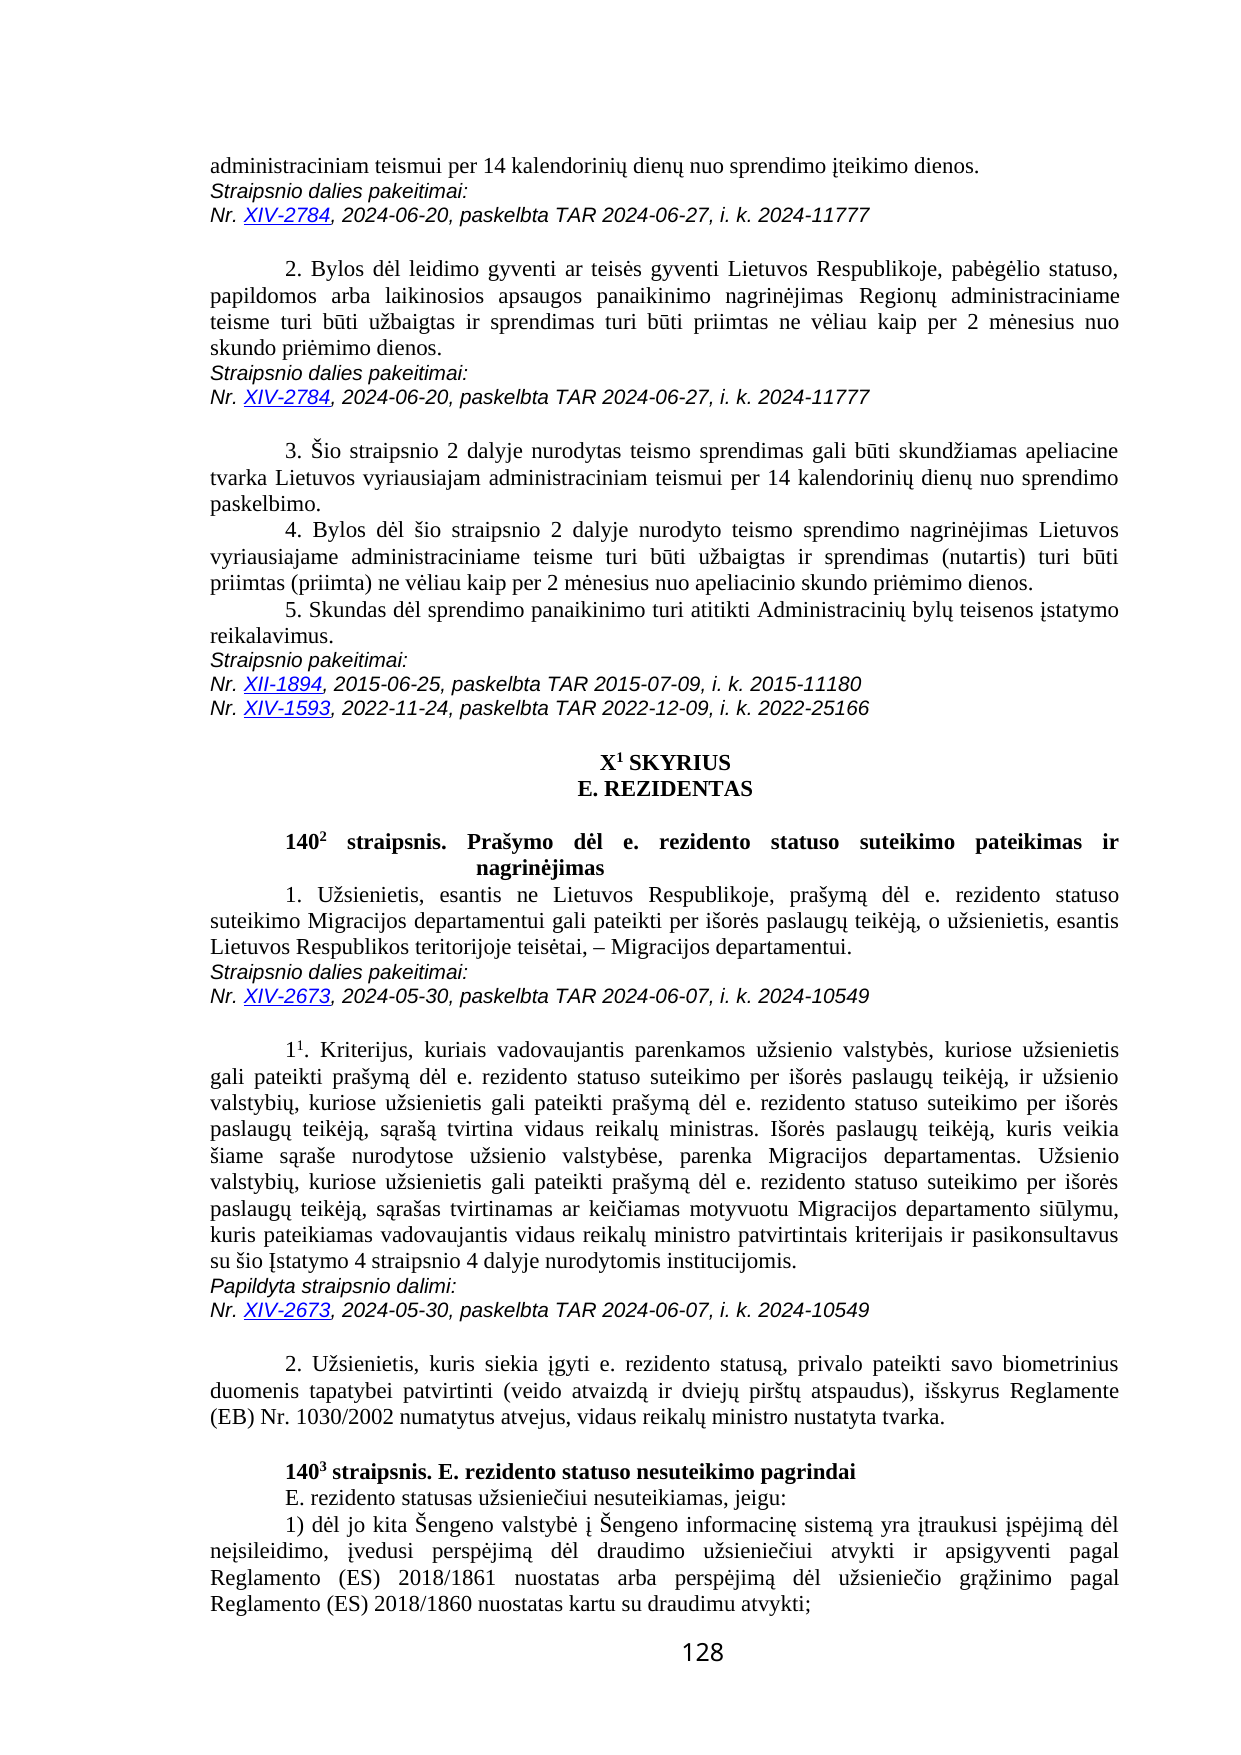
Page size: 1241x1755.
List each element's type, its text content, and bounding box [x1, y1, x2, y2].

text 1402 straipsnis. Prašymo dėl e. rezidento statuso suteikimo pateikimas ir nagrinėjimas [285, 828, 1120, 881]
text 11. Kriterijus, kuriais vadovaujantis parenkamos užsienio valstybės, kuriose užsienietis gali pateikti prašymą dėl e. rezidento statuso suteikimo per išorės paslaugų teikėją, ir užsienio valstybių, kuriose užsienietis gali pateikti prašymą dėl e. rezidento statuso suteikimo per išorės paslaugų teikėją, sąrašą tvirtina vidaus reikalų ministras. Išorės paslaugų teikėją, kuris veikia šiame sąraše nurodytose užsienio valstybėse, parenka Migracijos departamentas. Užsienio valstybių, kuriose užsienietis gali pateikti prašymą dėl e. rezidento statuso suteikimo per išorės paslaugų teikėją, sąrašas tvirtinamas ar keičiamas motyvuotu Migracijos departamento siūlymu, kuris pateikiamas vadovaujantis vidaus reikalų ministro patvirtintais kriterijais ir pasikonsultavus su šio Įstatymo 4 straipsnio 4 dalyje nurodytomis institucijomis. [210, 1036, 1120, 1274]
text X1 SKYRIUS [210, 749, 1120, 775]
text 3. Šio straipsnio 2 dalyje nurodytas teismo sprendimas gali būti skundžiamas apeliacine tvarka Lietuvos vyriausiajam administraciniam teismui per 14 kalendorinių dienų nuo sprendimo paskelbimo. [210, 437, 1120, 517]
text 5. Skundas dėl sprendimo panaikinimo turi atitikti Administracinių bylų teisenos įstatymo reikalavimus. [210, 596, 1120, 648]
text 1403 straipsnis. E. rezidento statuso nesuteikimo pagrindai [210, 1458, 1120, 1484]
text Nr. XIV-2673, 2024-05-30, paskelbta TAR 2024-06-07, i. k. 2024-10549 [210, 1298, 1120, 1322]
text Papildyta straipsnio dalimi: [210, 1274, 1120, 1298]
text Nr. XII-1894, 2015-06-25, paskelbta TAR 2015-07-09, i. k. 2015-11180 [210, 672, 1120, 696]
text 1. Užsienietis, esantis ne Lietuvos Respublikoje, prašymą dėl e. rezidento statuso suteikimo Migracijos departamentui gali pateikti per išorės paslaugų teikėją, o užsienietis, esantis Lietuvos Respublikos teritorijoje teisėtai, – Migracijos departamentui. [210, 881, 1120, 960]
text 4. Bylos dėl šio straipsnio 2 dalyje nurodyto teismo sprendimo nagrinėjimas Lietuvos vyriausiajame administraciniame teisme turi būti užbaigtas ir sprendimas (nutartis) turi būti priimtas (priimta) ne vėliau kaip per 2 mėnesius nuo apeliacinio skundo priėmimo dienos. [210, 517, 1120, 596]
text Straipsnio dalies pakeitimai: [210, 179, 1120, 203]
text Nr. XIV-1593, 2022-11-24, paskelbta TAR 2022-12-09, i. k. 2022-25166 [210, 696, 1120, 720]
text 2. Bylos dėl leidimo gyventi ar teisės gyventi Lietuvos Respublikoje, pabėgėlio statuso, papildomos arba laikinosios apsaugos panaikinimo nagrinėjimas Regionų administraciniame teisme turi būti užbaigtas ir sprendimas turi būti priimtas ne vėliau kaip per 2 mėnesius nuo skundo priėmimo dienos. [210, 255, 1120, 361]
text Nr. XIV-2784, 2024-06-20, paskelbta TAR 2024-06-27, i. k. 2024-11777 [210, 203, 1120, 227]
text 2. Užsienietis, kuris siekia įgyti e. rezidento statusą, privalo pateikti savo biometrinius duomenis tapatybei patvirtinti (veido atvaizdą ir dviejų pirštų atspaudus), išskyrus Reglamente (EB) Nr. 1030/2002 numatytus atvejus, vidaus reikalų ministro nustatyta tvarka. [210, 1350, 1120, 1429]
text E. REZIDENTAS [210, 775, 1120, 802]
text Straipsnio pakeitimai: [210, 648, 1120, 672]
text Straipsnio dalies pakeitimai: [210, 361, 1120, 385]
text Nr. XIV-2673, 2024-05-30, paskelbta TAR 2024-06-07, i. k. 2024-10549 [210, 984, 1120, 1008]
text 1) dėl jo kita Šengeno valstybė į Šengeno informacinę sistemą yra įtraukusi įspėjimą dėl neįsileidimo, įvedusi perspėjimą dėl draudimo užsieniečiui atvykti ir apsigyventi pagal Reglamento (ES) 2018/1861 nuostatas arba perspėjimą dėl užsieniečio grąžinimo pagal Reglamento (ES) 2018/1860 nuostatas kartu su draudimu atvykti; [210, 1511, 1120, 1616]
text E. rezidento statusas užsieniečiui nesuteikiamas, jeigu: [210, 1484, 1120, 1511]
text Nr. XIV-2784, 2024-06-20, paskelbta TAR 2024-06-27, i. k. 2024-11777 [210, 385, 1120, 409]
text Straipsnio dalies pakeitimai: [210, 960, 1120, 984]
text administraciniam teismui per 14 kalendorinių dienų nuo sprendimo įteikimo dienos. [210, 150, 1120, 179]
